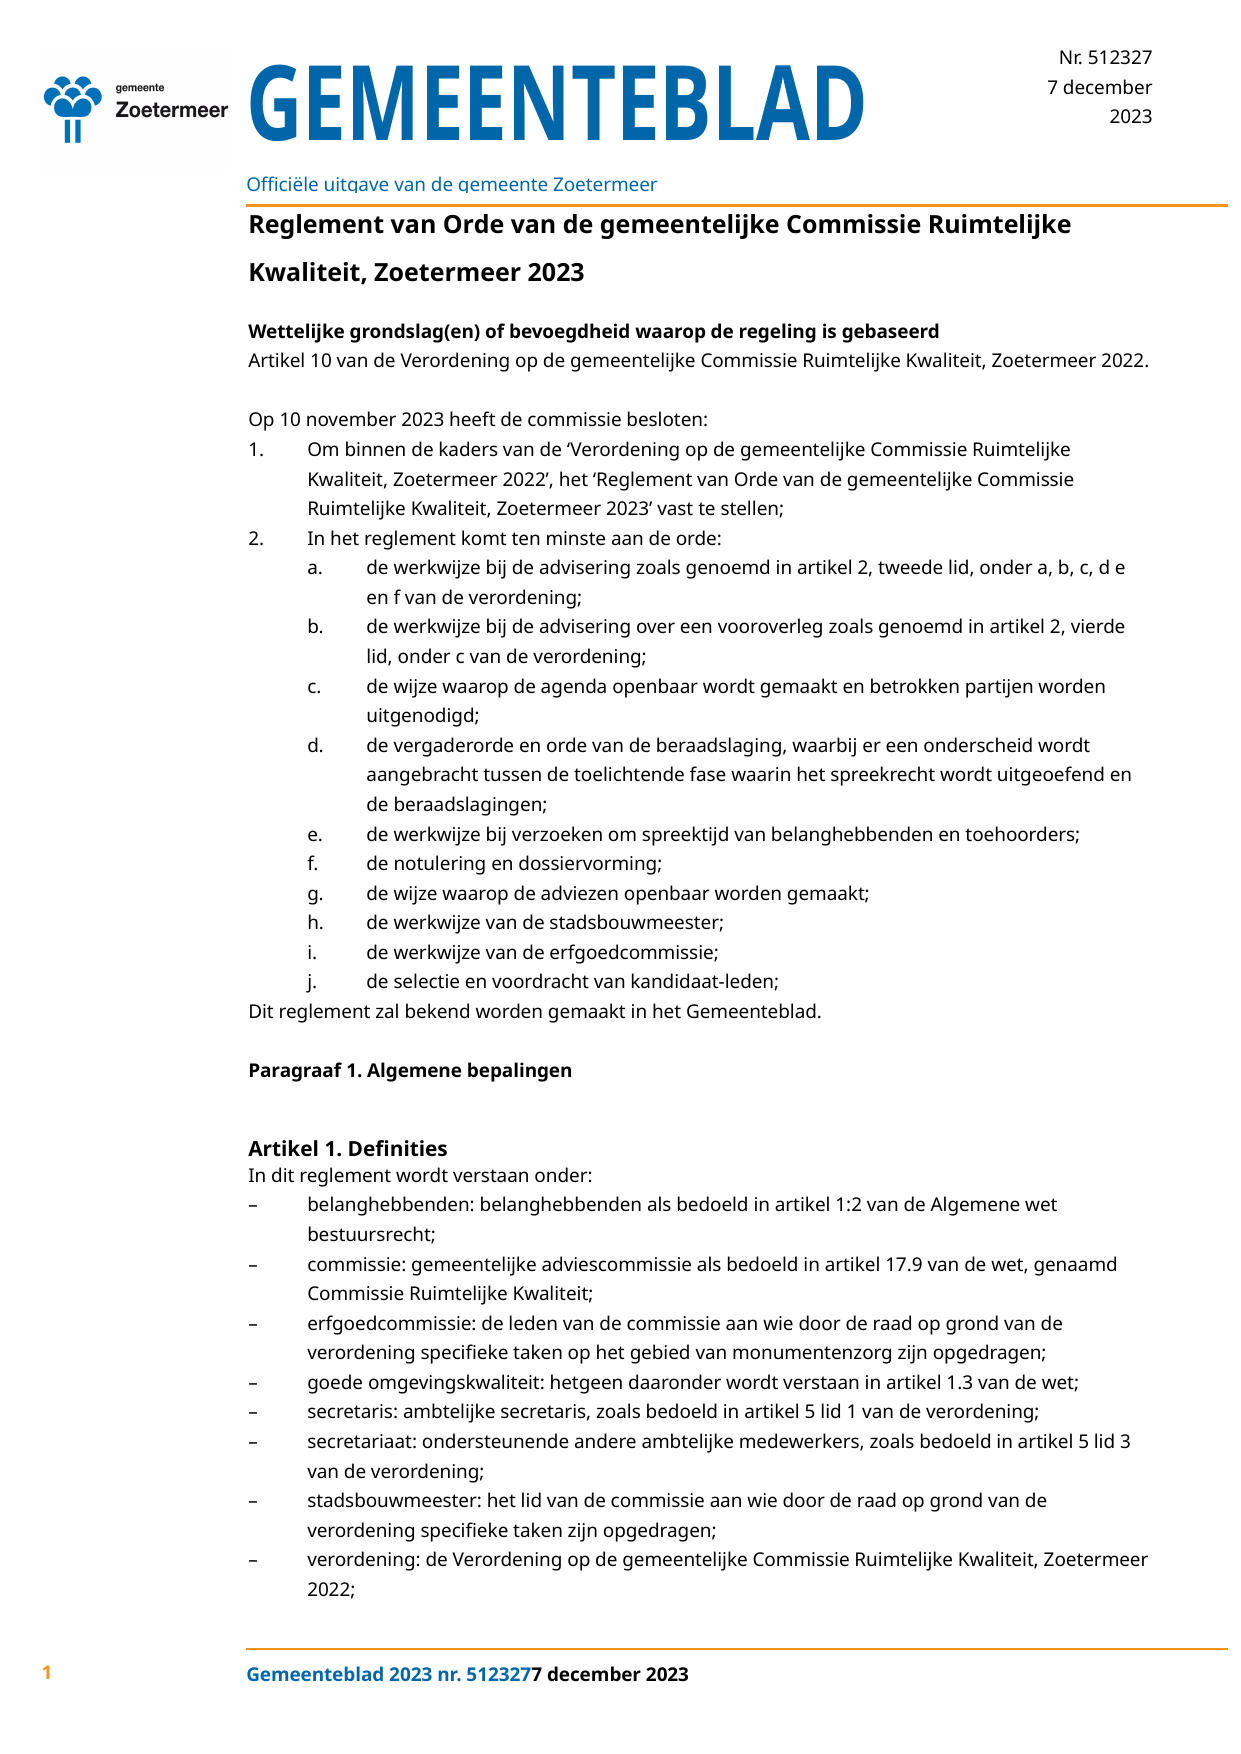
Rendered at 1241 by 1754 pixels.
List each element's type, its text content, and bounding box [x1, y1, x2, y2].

text Artikel 1. Definities [248, 1134, 1152, 1162]
list verordening: de Verordening op de gemeentelijke Commissie Ruimtelijke Kwaliteit, Zoetermeer 2022; [248, 1547, 1152, 1602]
list Om binnen de kaders van de ‘Verordening op de gemeentelijke Commissie Ruimtelijke Kwaliteit, Zoetermeer 2022’, het ‘Reglement van Orde van de gemeentelijke Commissie Ruimtelijke Kwaliteit, Zoetermeer 2023’ vast te stellen; [248, 436, 1152, 521]
list de werkwijze bij de advisering zoals genoemd in artikel 2, tweede lid, onder a, b, c, d e en f van de verordening; [307, 554, 1152, 610]
list de vergaderorde en orde van de beraadslaging, waarbij er een onderscheid wordt aangebracht tussen de toelichtende fase waarin het spreekrecht wordt uitgeoefend en de beraadslagingen; [307, 732, 1152, 817]
text Op 10 november 2023 heeft de commissie besloten: [248, 407, 1152, 432]
list de werkwijze bij de advisering over een vooroverleg zoals genoemd in artikel 2, vierde lid, onder c van de verordening; [307, 614, 1152, 669]
list de selectie en voordracht van kandidaat-leden; [307, 969, 1152, 994]
list de werkwijze van de erfgoedcommissie; [307, 939, 1152, 965]
list goede omgevingskwaliteit: hetgeen daaronder wordt verstaan in artikel 1.3 van de wet; [248, 1369, 1152, 1395]
text In dit reglement wordt verstaan onder: [248, 1162, 1152, 1188]
text Paragraaf 1. Algemene bepalingen [248, 1057, 1152, 1083]
list belanghebbenden: belanghebbenden als bedoeld in artikel 1:2 van de Algemene wet bestuursrecht; [248, 1192, 1152, 1247]
list de notulering en dossiervorming; [307, 850, 1152, 876]
text Wettelijke grondslag(en) of bevoegdheid waarop de regeling is gebaseerd [248, 318, 1152, 344]
text Reglement van Orde van de gemeentelijke Commissie Ruimtelijke Kwaliteit, Zoetermeer 2023 [248, 207, 1152, 288]
list secretariaat: ondersteunende andere ambtelijke medewerkers, zoals bedoeld in artikel 5 lid 3 van de verordening; [248, 1428, 1152, 1484]
list secretaris: ambtelijke secretaris, zoals bedoeld in artikel 5 lid 1 van de verordening; [248, 1399, 1152, 1424]
list commissie: gemeentelijke adviescommissie als bedoeld in artikel 17.9 van de wet, genaamd Commissie Ruimtelijke Kwaliteit; [248, 1251, 1152, 1306]
list In het reglement komt ten minste aan de orde: [248, 525, 1152, 551]
list de werkwijze bij verzoeken om spreektijd van belanghebbenden en toehoorders; [307, 821, 1152, 847]
text Artikel 10 van de Verordening op de gemeentelijke Commissie Ruimtelijke Kwaliteit, Zoetermeer 2022. [248, 347, 1152, 373]
list erfgoedcommissie: de leden van de commissie aan wie door de raad op grond van de verordening specifieke taken op het gebied van monumentenzorg zijn opgedragen; [248, 1310, 1152, 1365]
text Dit reglement zal bekend worden gemaakt in het Gemeenteblad. [248, 998, 1152, 1024]
picture [41, 47, 231, 172]
list de wijze waarop de adviezen openbaar worden gemaakt; [307, 880, 1152, 906]
list stadsbouwmeester: het lid van de commissie aan wie door de raad op grond van de verordening specifieke taken zijn opgedragen; [248, 1487, 1152, 1543]
list de werkwijze van de stadsbouwmeester; [307, 909, 1152, 935]
list de wijze waarop de agenda openbaar wordt gemaakt en betrokken partijen worden uitgenodigd; [307, 673, 1152, 728]
